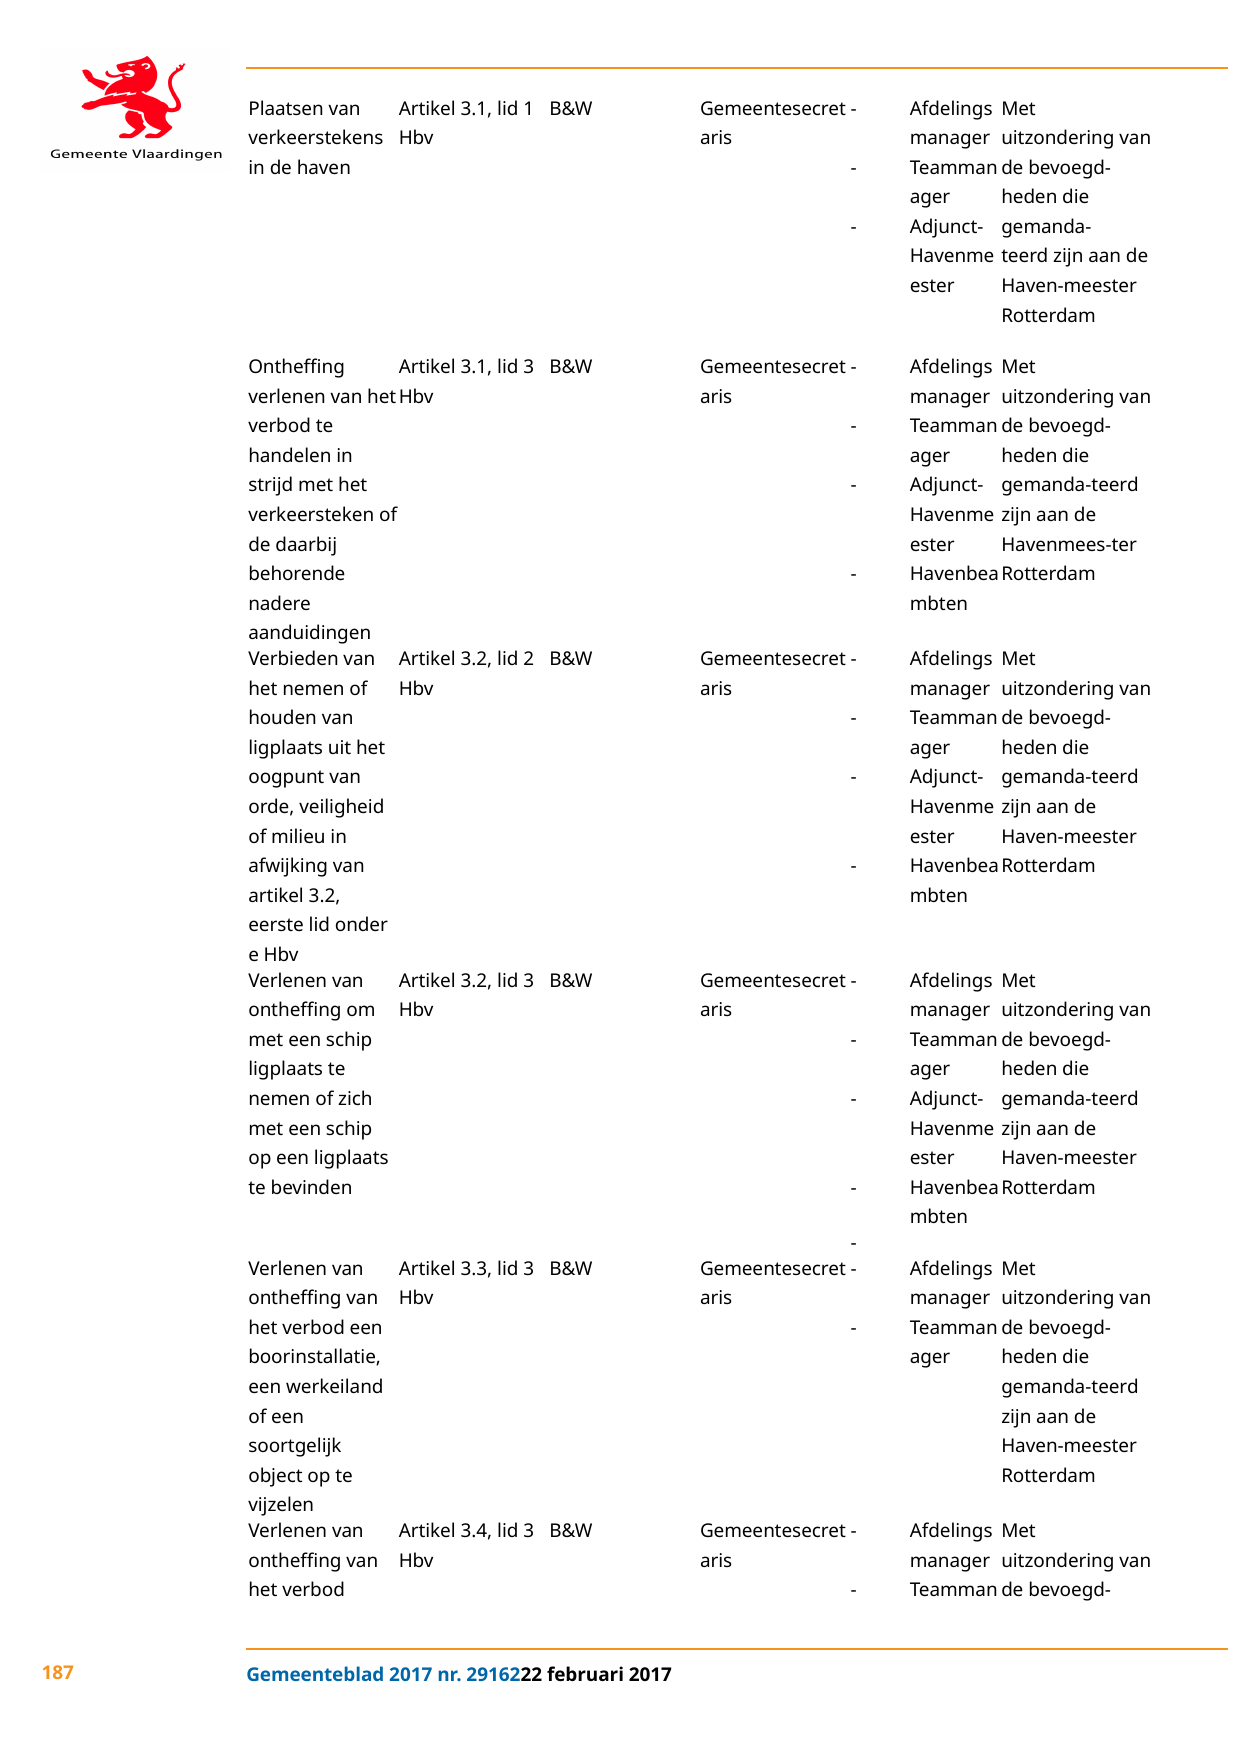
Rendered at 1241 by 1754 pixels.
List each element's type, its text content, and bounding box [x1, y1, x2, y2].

table_cell [1001, 328, 1152, 353]
table_cell Afdelingsmanager Teammanager [850, 1255, 1001, 1517]
table_cell [248, 1229, 398, 1255]
table_cell Gemeentesecretaris [700, 95, 850, 328]
table_cell Gemeentesecretaris [700, 967, 850, 1229]
table_cell [1001, 1229, 1152, 1255]
table_cell Met uitzondering van de bevoegd-heden die gemanda-teerd zijn aan de Haven-meester Rotterdam [1001, 1255, 1152, 1517]
table_cell Met uitzondering van de bevoegd-heden die gemanda-teerd zijn aan de Haven-meester Rotterdam [1001, 645, 1152, 967]
table_cell Artikel 3.3, lid 3 Hbv [399, 1255, 549, 1517]
table_cell B&W [549, 967, 700, 1229]
table_cell Gemeentesecretaris [700, 645, 850, 967]
table_cell Afdelingsmanager Teamman [850, 1518, 1001, 1602]
table_cell Artikel 3.2, lid 2 Hbv [399, 645, 549, 967]
table_cell Ontheffing verlenen van het verbod te handelen in strijd met het verkeersteken of de daarbij behorende nadere aanduidingen [248, 353, 398, 645]
table_cell [700, 1229, 850, 1255]
table_cell B&W [549, 353, 700, 645]
table_cell [248, 328, 398, 353]
table_cell Artikel 3.1, lid 3 Hbv [399, 353, 549, 645]
table_cell Afdelingsmanager Teammanager Adjunct-Havenmeester Havenbeambten [850, 645, 1001, 967]
table_cell B&W [549, 1255, 700, 1517]
table_cell [850, 328, 1001, 353]
table_cell Gemeentesecretaris [700, 1518, 850, 1602]
table_cell Artikel 3.2, lid 3 Hbv [399, 967, 549, 1229]
table_cell Met uitzondering van de bevoegd-heden die gemanda-teerd zijn aan de Havenmees-ter Rotterdam [1001, 353, 1152, 645]
table_cell [549, 1229, 700, 1255]
table_cell [850, 1229, 1001, 1255]
table_cell B&W [549, 1518, 700, 1602]
table_cell [549, 328, 700, 353]
table_cell Gemeentesecretaris [700, 1255, 850, 1517]
table_cell [700, 328, 850, 353]
table_cell Gemeentesecretaris [700, 353, 850, 645]
table_cell Plaatsen van verkeerstekens in de haven [248, 95, 398, 328]
table_cell Afdelingsmanager Teammanager Adjunct- Havenmeester [850, 95, 1001, 328]
table_cell Met uitzondering van de bevoegd- [1001, 1518, 1152, 1602]
table_cell [399, 1229, 549, 1255]
table_cell Met uitzondering van de bevoegd-heden die gemanda-teerd zijn aan de Haven-meester Rotterdam [1001, 967, 1152, 1229]
table_cell Verbieden van het nemen of houden van ligplaats uit het oogpunt van orde, veiligheid of milieu in afwijking van artikel 3.2, eerste lid onder e Hbv [248, 645, 398, 967]
table_cell B&W [549, 95, 700, 328]
table_cell B&W [549, 645, 700, 967]
table_cell Artikel 3.1, lid 1 Hbv [399, 95, 549, 328]
table_cell Verlenen van ontheffing om met een schip ligplaats te nemen of zich met een schip op een ligplaats te bevinden [248, 967, 398, 1229]
table_cell Verlenen van ontheffing van het verbod een boorinstallatie, een werkeiland of een soortgelijk object op te vijzelen [248, 1255, 398, 1517]
table_cell Met uitzondering van de bevoegd-heden die gemanda- teerd zijn aan de Haven-meester Rotterdam [1001, 95, 1152, 328]
table_cell Afdelingsmanager Teammanager Adjunct-Havenmeester Havenbeambten [850, 353, 1001, 645]
table_cell Afdelingsmanager Teammanager Adjunct-Havenmeester Havenbeambten [850, 967, 1001, 1229]
table_cell Verlenen van ontheffing van het verbod [248, 1518, 398, 1602]
table_cell Artikel 3.4, lid 3 Hbv [399, 1518, 549, 1602]
picture [41, 47, 231, 172]
table_cell [399, 328, 549, 353]
